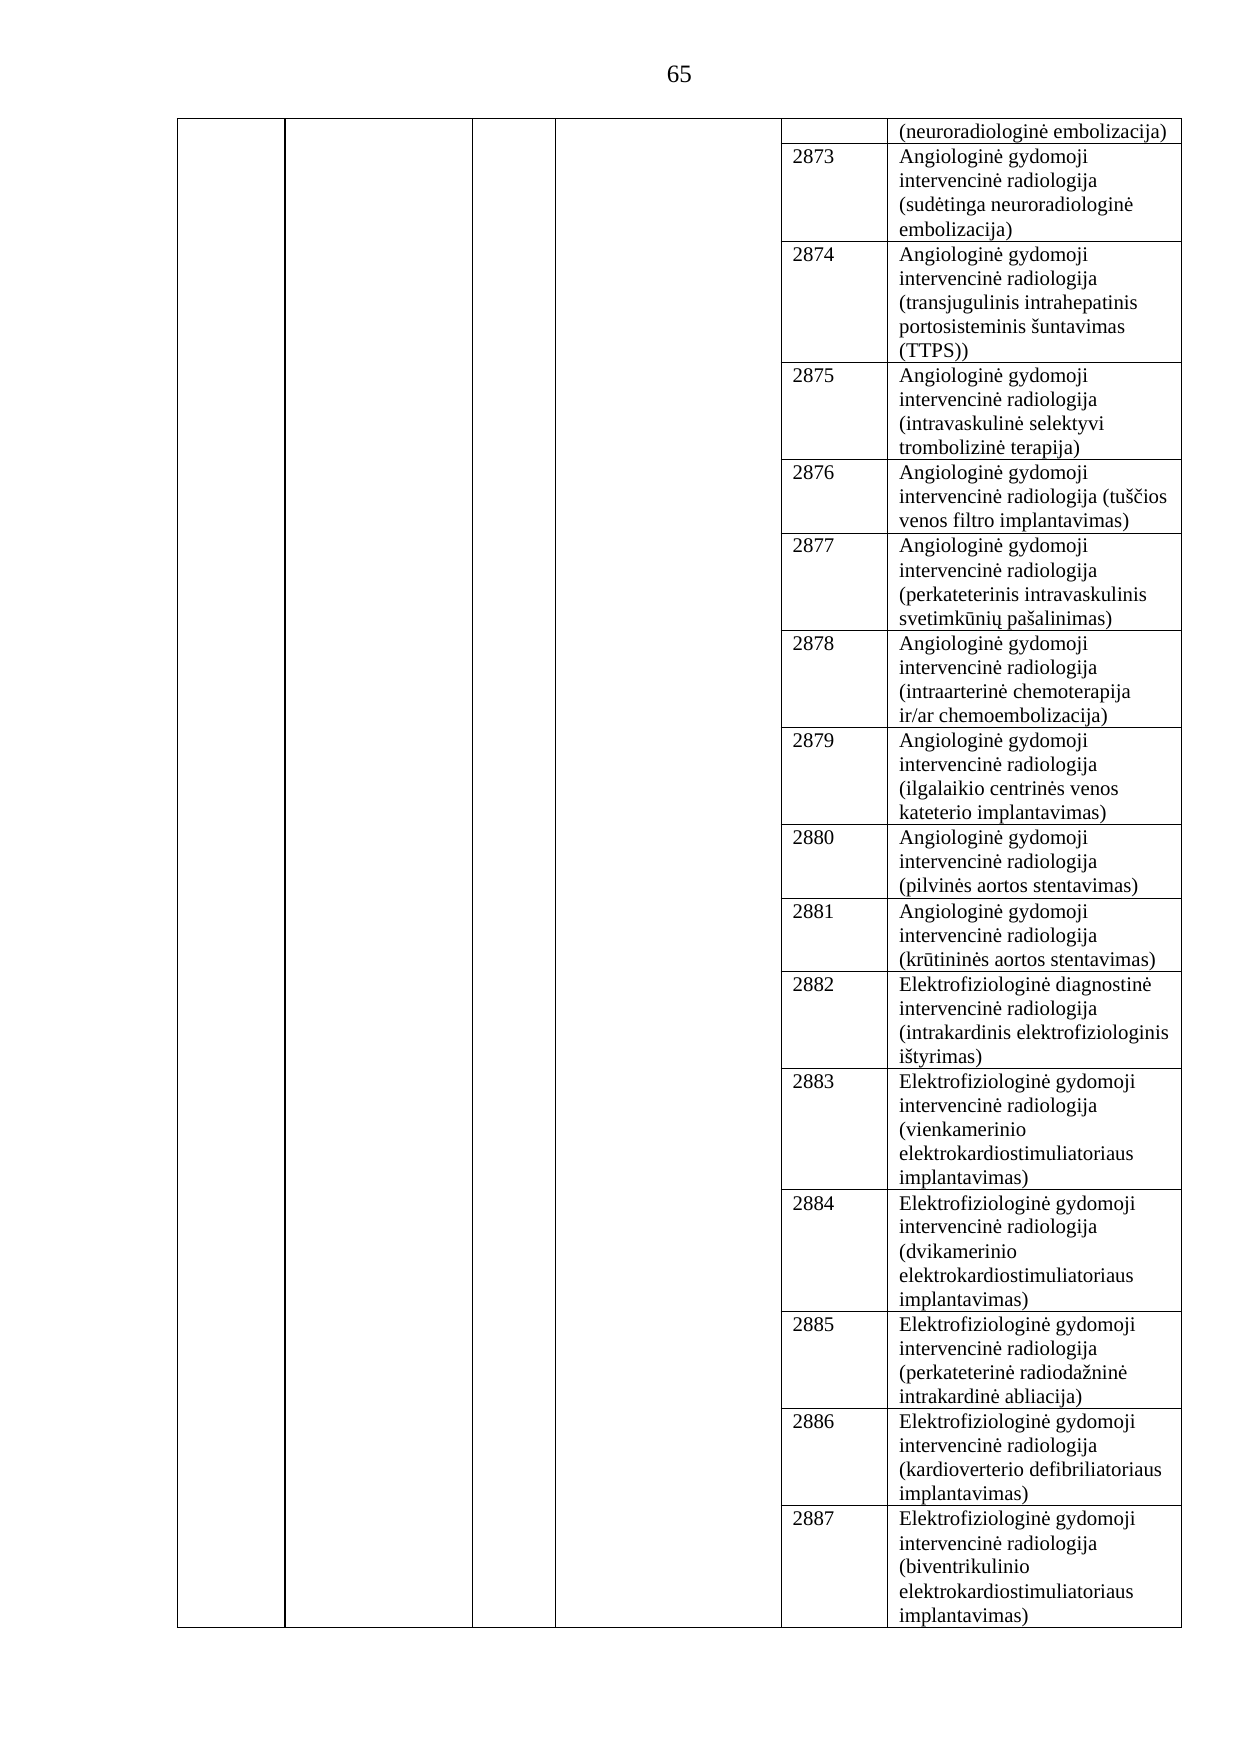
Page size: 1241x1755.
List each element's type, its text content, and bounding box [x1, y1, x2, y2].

table_cell 2886 [782, 1409, 887, 1505]
table_cell Angiologinė gydomoji intervencinė radiologija (perkateterinis intravaskulinis svetimkūnių pašalinimas) [888, 534, 1181, 630]
table_cell 2884 [782, 1190, 887, 1311]
table_cell 2883 [782, 1069, 887, 1189]
table_cell [286, 119, 472, 1627]
table_cell Angiologinė gydomoji intervencinė radiologija (pilvinės aortos stentavimas) [888, 825, 1181, 897]
table_cell [178, 119, 284, 1627]
table_cell 2887 [782, 1506, 887, 1627]
table_cell 2880 [782, 825, 887, 897]
table_cell (neuroradiologinė embolizacija) [888, 119, 1181, 143]
table_cell [473, 119, 555, 1627]
table_cell Angiologinė gydomoji intervencinė radiologija (tuščios venos filtro implantavimas) [888, 460, 1181, 532]
table_cell Angiologinė gydomoji intervencinė radiologija (transjugulinis intrahepatinis portosisteminis šuntavimas (TTPS)) [888, 242, 1181, 362]
table_cell Angiologinė gydomoji intervencinė radiologija (intravaskulinė selektyvi trombolizinė terapija) [888, 363, 1181, 459]
table_cell Elektrofiziologinė gydomoji intervencinė radiologija (kardioverterio defibriliatoriaus implantavimas) [888, 1409, 1181, 1505]
table_cell 2879 [782, 728, 887, 824]
table_cell Angiologinė gydomoji intervencinė radiologija (intraarterinė chemoterapija ir/ar chemoembolizacija) [888, 631, 1181, 727]
table_cell Elektrofiziologinė diagnostinė intervencinė radiologija (intrakardinis elektrofiziologinis ištyrimas) [888, 972, 1181, 1068]
table_cell Angiologinė gydomoji intervencinė radiologija (krūtininės aortos stentavimas) [888, 899, 1181, 971]
table_cell 2881 [782, 899, 887, 971]
table_cell 2873 [782, 144, 887, 241]
table_cell 2877 [782, 534, 887, 630]
table_cell 2876 [782, 460, 887, 532]
table_cell [556, 119, 781, 1627]
table_cell Elektrofiziologinė gydomoji intervencinė radiologija (vienkamerinio elektrokardiostimuliatoriaus implantavimas) [888, 1069, 1181, 1189]
table_cell Elektrofiziologinė gydomoji intervencinė radiologija (perkateterinė radiodažninė intrakardinė abliacija) [888, 1312, 1181, 1408]
table_cell 2874 [782, 242, 887, 362]
table_cell 2878 [782, 631, 887, 727]
table_cell [782, 119, 887, 143]
table_cell 2875 [782, 363, 887, 459]
table_cell Angiologinė gydomoji intervencinė radiologija (ilgalaikio centrinės venos kateterio implantavimas) [888, 728, 1181, 824]
table_cell 2885 [782, 1312, 887, 1408]
table_cell Elektrofiziologinė gydomoji intervencinė radiologija (biventrikulinio elektrokardiostimuliatoriaus implantavimas) [888, 1506, 1181, 1627]
table_cell Angiologinė gydomoji intervencinė radiologija (sudėtinga neuroradiologinė embolizacija) [888, 144, 1181, 241]
table_cell Elektrofiziologinė gydomoji intervencinė radiologija (dvikamerinio elektrokardiostimuliatoriaus implantavimas) [888, 1190, 1181, 1311]
table_cell 2882 [782, 972, 887, 1068]
